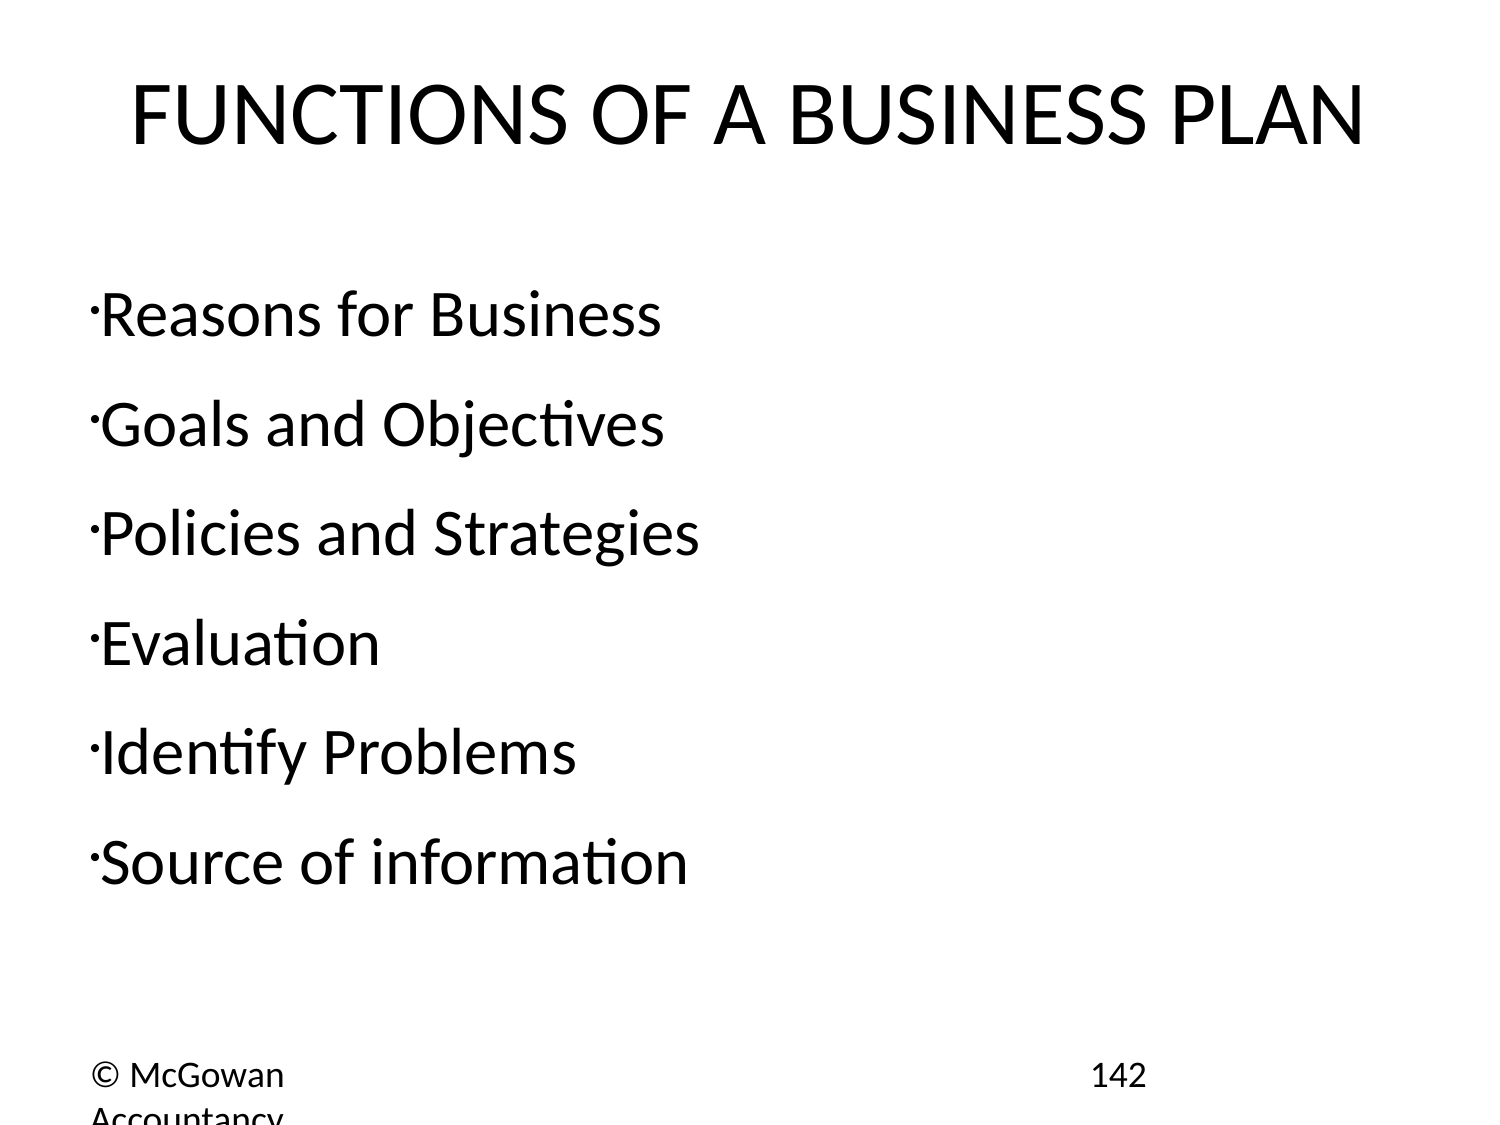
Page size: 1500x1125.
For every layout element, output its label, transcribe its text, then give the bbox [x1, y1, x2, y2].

title FUNCTIONS OF A BUSINESS PLAN [75, 45, 1425, 233]
text_box [1074, 1042, 1425, 1103]
list Reasons for Business Goals and Objectives Policies and Strategies Evaluation Identify Problems Source of information [75, 262, 1425, 1005]
text_box © McGowan Accountancy Services [75, 1042, 425, 1103]
